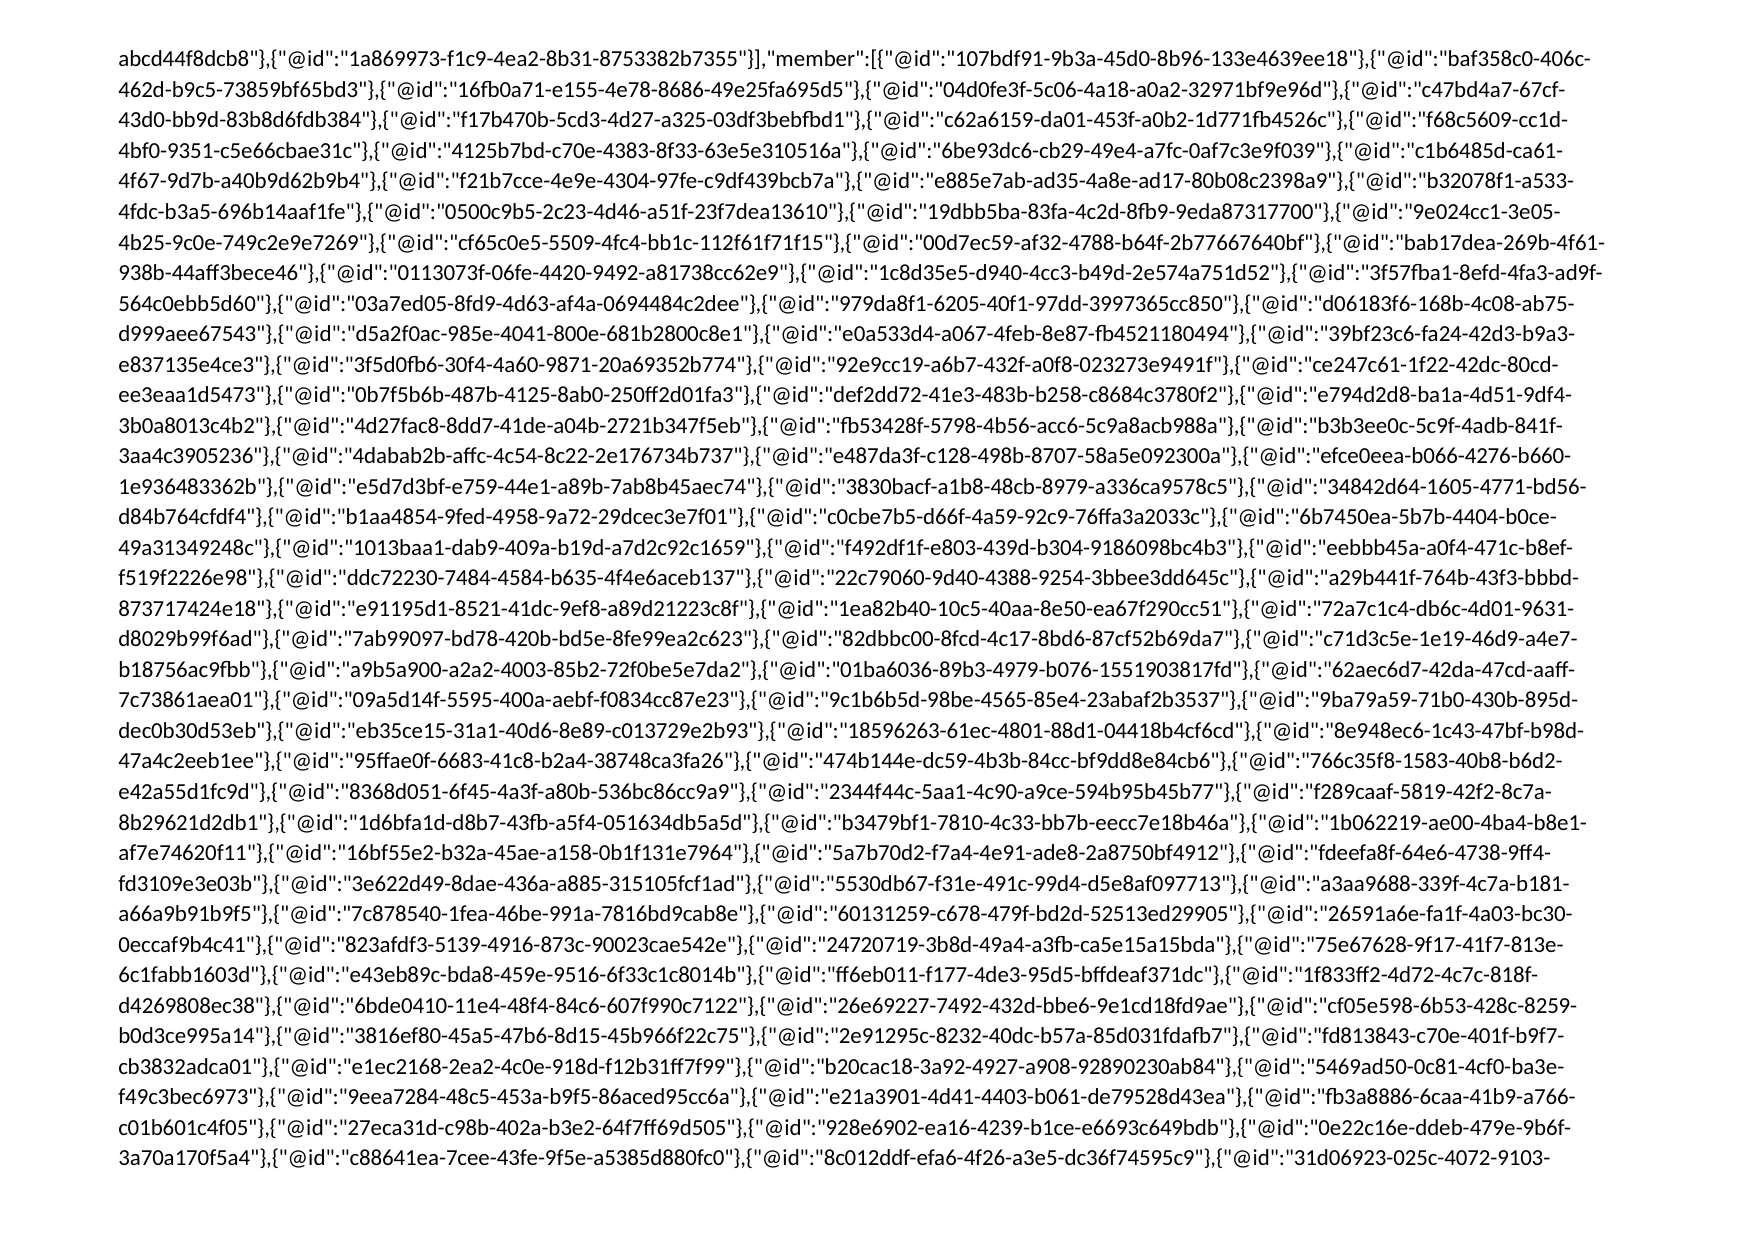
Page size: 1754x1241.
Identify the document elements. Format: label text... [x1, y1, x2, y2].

text abcd44f8dcb8"},{"@id":"1a869973-f1c9-4ea2-8b31-8753382b7355"}],"member":[{"@id":"107bdf91-9b3a-45d0-8b96-133e4639ee18"},{"@id":"baf358c0-406c-462d-b9c5-73859bf65bd3"},{"@id":"16fb0a71-e155-4e78-8686-49e25fa695d5"},{"@id":"04d0fe3f-5c06-4a18-a0a2-32971bf9e96d"},{"@id":"c47bd4a7-67cf-43d0-bb9d-83b8d6fdb384"},{"@id":"f17b470b-5cd3-4d27-a325-03df3bebfbd1"},{"@id":"c62a6159-da01-453f-a0b2-1d771fb4526c"},{"@id":"f68c5609-cc1d-4bf0-9351-c5e66cbae31c"},{"@id":"4125b7bd-c70e-4383-8f33-63e5e310516a"},{"@id":"6be93dc6-cb29-49e4-a7fc-0af7c3e9f039"},{"@id":"c1b6485d-ca61-4f67-9d7b-a40b9d62b9b4"},{"@id":"f21b7cce-4e9e-4304-97fe-c9df439bcb7a"},{"@id":"e885e7ab-ad35-4a8e-ad17-80b08c2398a9"},{"@id":"b32078f1-a533-4fdc-b3a5-696b14aaf1fe"},{"@id":"0500c9b5-2c23-4d46-a51f-23f7dea13610"},{"@id":"19dbb5ba-83fa-4c2d-8fb9-9eda87317700"},{"@id":"9e024cc1-3e05-4b25-9c0e-749c2e9e7269"},{"@id":"cf65c0e5-5509-4fc4-bb1c-112f61f71f15"},{"@id":"00d7ec59-af32-4788-b64f-2b77667640bf"},{"@id":"bab17dea-269b-4f61-938b-44aff3bece46"},{"@id":"0113073f-06fe-4420-9492-a81738cc62e9"},{"@id":"1c8d35e5-d940-4cc3-b49d-2e574a751d52"},{"@id":"3f57fba1-8efd-4fa3-ad9f-564c0ebb5d60"},{"@id":"03a7ed05-8fd9-4d63-af4a-0694484c2dee"},{"@id":"979da8f1-6205-40f1-97dd-3997365cc850"},{"@id":"d06183f6-168b-4c08-ab75-d999aee67543"},{"@id":"d5a2f0ac-985e-4041-800e-681b2800c8e1"},{"@id":"e0a533d4-a067-4feb-8e87-fb4521180494"},{"@id":"39bf23c6-fa24-42d3-b9a3-e837135e4ce3"},{"@id":"3f5d0fb6-30f4-4a60-9871-20a69352b774"},{"@id":"92e9cc19-a6b7-432f-a0f8-023273e9491f"},{"@id":"ce247c61-1f22-42dc-80cd-ee3eaa1d5473"},{"@id":"0b7f5b6b-487b-4125-8ab0-250ff2d01fa3"},{"@id":"def2dd72-41e3-483b-b258-c8684c3780f2"},{"@id":"e794d2d8-ba1a-4d51-9df4-3b0a8013c4b2"},{"@id":"4d27fac8-8dd7-41de-a04b-2721b347f5eb"},{"@id":"fb53428f-5798-4b56-acc6-5c9a8acb988a"},{"@id":"b3b3ee0c-5c9f-4adb-841f-3aa4c3905236"},{"@id":"4dabab2b-affc-4c54-8c22-2e176734b737"},{"@id":"e487da3f-c128-498b-8707-58a5e092300a"},{"@id":"efce0eea-b066-4276-b660-1e936483362b"},{"@id":"e5d7d3bf-e759-44e1-a89b-7ab8b45aec74"},{"@id":"3830bacf-a1b8-48cb-8979-a336ca9578c5"},{"@id":"34842d64-1605-4771-bd56-d84b764cfdf4"},{"@id":"b1aa4854-9fed-4958-9a72-29dcec3e7f01"},{"@id":"c0cbe7b5-d66f-4a59-92c9-76ffa3a2033c"},{"@id":"6b7450ea-5b7b-4404-b0ce-49a31349248c"},{"@id":"1013baa1-dab9-409a-b19d-a7d2c92c1659"},{"@id":"f492df1f-e803-439d-b304-9186098bc4b3"},{"@id":"eebbb45a-a0f4-471c-b8ef-f519f2226e98"},{"@id":"ddc72230-7484-4584-b635-4f4e6aceb137"},{"@id":"22c79060-9d40-4388-9254-3bbee3dd645c"},{"@id":"a29b441f-764b-43f3-bbbd-873717424e18"},{"@id":"e91195d1-8521-41dc-9ef8-a89d21223c8f"},{"@id":"1ea82b40-10c5-40aa-8e50-ea67f290cc51"},{"@id":"72a7c1c4-db6c-4d01-9631-d8029b99f6ad"},{"@id":"7ab99097-bd78-420b-bd5e-8fe99ea2c623"},{"@id":"82dbbc00-8fcd-4c17-8bd6-87cf52b69da7"},{"@id":"c71d3c5e-1e19-46d9-a4e7-b18756ac9fbb"},{"@id":"a9b5a900-a2a2-4003-85b2-72f0be5e7da2"},{"@id":"01ba6036-89b3-4979-b076-1551903817fd"},{"@id":"62aec6d7-42da-47cd-aaff-7c73861aea01"},{"@id":"09a5d14f-5595-400a-aebf-f0834cc87e23"},{"@id":"9c1b6b5d-98be-4565-85e4-23abaf2b3537"},{"@id":"9ba79a59-71b0-430b-895d-dec0b30d53eb"},{"@id":"eb35ce15-31a1-40d6-8e89-c013729e2b93"},{"@id":"18596263-61ec-4801-88d1-04418b4cf6cd"},{"@id":"8e948ec6-1c43-47bf-b98d-47a4c2eeb1ee"},{"@id":"95ffae0f-6683-41c8-b2a4-38748ca3fa26"},{"@id":"474b144e-dc59-4b3b-84cc-bf9dd8e84cb6"},{"@id":"766c35f8-1583-40b8-b6d2-e42a55d1fc9d"},{"@id":"8368d051-6f45-4a3f-a80b-536bc86cc9a9"},{"@id":"2344f44c-5aa1-4c90-a9ce-594b95b45b77"},{"@id":"f289caaf-5819-42f2-8c7a-8b29621d2db1"},{"@id":"1d6bfa1d-d8b7-43fb-a5f4-051634db5a5d"},{"@id":"b3479bf1-7810-4c33-bb7b-eecc7e18b46a"},{"@id":"1b062219-ae00-4ba4-b8e1-af7e74620f11"},{"@id":"16bf55e2-b32a-45ae-a158-0b1f131e7964"},{"@id":"5a7b70d2-f7a4-4e91-ade8-2a8750bf4912"},{"@id":"fdeefa8f-64e6-4738-9ff4-fd3109e3e03b"},{"@id":"3e622d49-8dae-436a-a885-315105fcf1ad"},{"@id":"5530db67-f31e-491c-99d4-d5e8af097713"},{"@id":"a3aa9688-339f-4c7a-b181-a66a9b91b9f5"},{"@id":"7c878540-1fea-46be-991a-7816bd9cab8e"},{"@id":"60131259-c678-479f-bd2d-52513ed29905"},{"@id":"26591a6e-fa1f-4a03-bc30-0eccaf9b4c41"},{"@id":"823afdf3-5139-4916-873c-90023cae542e"},{"@id":"24720719-3b8d-49a4-a3fb-ca5e15a15bda"},{"@id":"75e67628-9f17-41f7-813e-6c1fabb1603d"},{"@id":"e43eb89c-bda8-459e-9516-6f33c1c8014b"},{"@id":"ff6eb011-f177-4de3-95d5-bffdeaf371dc"},{"@id":"1f833ff2-4d72-4c7c-818f-d4269808ec38"},{"@id":"6bde0410-11e4-48f4-84c6-607f990c7122"},{"@id":"26e69227-7492-432d-bbe6-9e1cd18fd9ae"},{"@id":"cf05e598-6b53-428c-8259-b0d3ce995a14"},{"@id":"3816ef80-45a5-47b6-8d15-45b966f22c75"},{"@id":"2e91295c-8232-40dc-b57a-85d031fdafb7"},{"@id":"fd813843-c70e-401f-b9f7-cb3832adca01"},{"@id":"e1ec2168-2ea2-4c0e-918d-f12b31ff7f99"},{"@id":"b20cac18-3a92-4927-a908-92890230ab84"},{"@id":"5469ad50-0c81-4cf0-ba3e-f49c3bec6973"},{"@id":"9eea7284-48c5-453a-b9f5-86aced95cc6a"},{"@id":"e21a3901-4d41-4403-b061-de79528d43ea"},{"@id":"fb3a8886-6caa-41b9-a766-c01b601c4f05"},{"@id":"27eca31d-c98b-402a-b3e2-64f7ff69d505"},{"@id":"928e6902-ea16-4239-b1ce-e6693c649bdb"},{"@id":"0e22c16e-ddeb-479e-9b6f-3a70a170f5a4"},{"@id":"c88641ea-7cee-43fe-9f5e-a5385d880fc0"},{"@id":"8c012ddf-efa6-4f26-a3e5-dc36f74595c9"},{"@id":"31d06923-025c-4072-9103- [118, 44, 1606, 1172]
